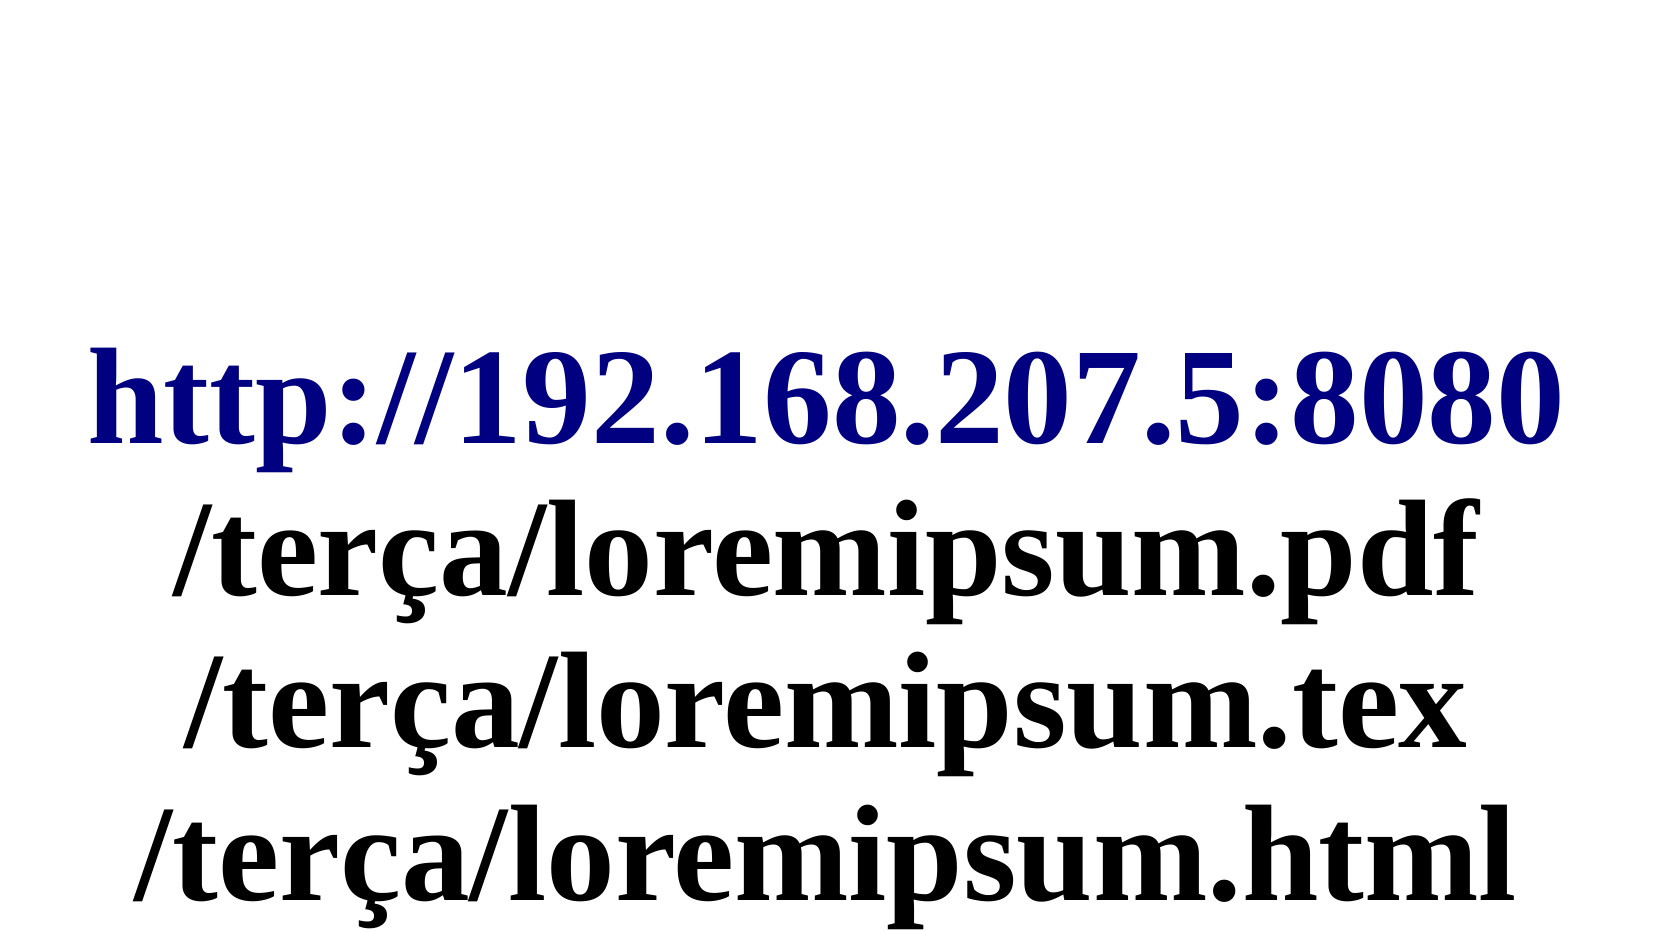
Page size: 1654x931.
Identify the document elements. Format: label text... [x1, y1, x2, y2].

subtitle http://192.168.207.5:8080 /terça/loremipsum.pdf /terça/loremipsum.tex /terça/loremipsum.html [82, 0, 1571, 930]
